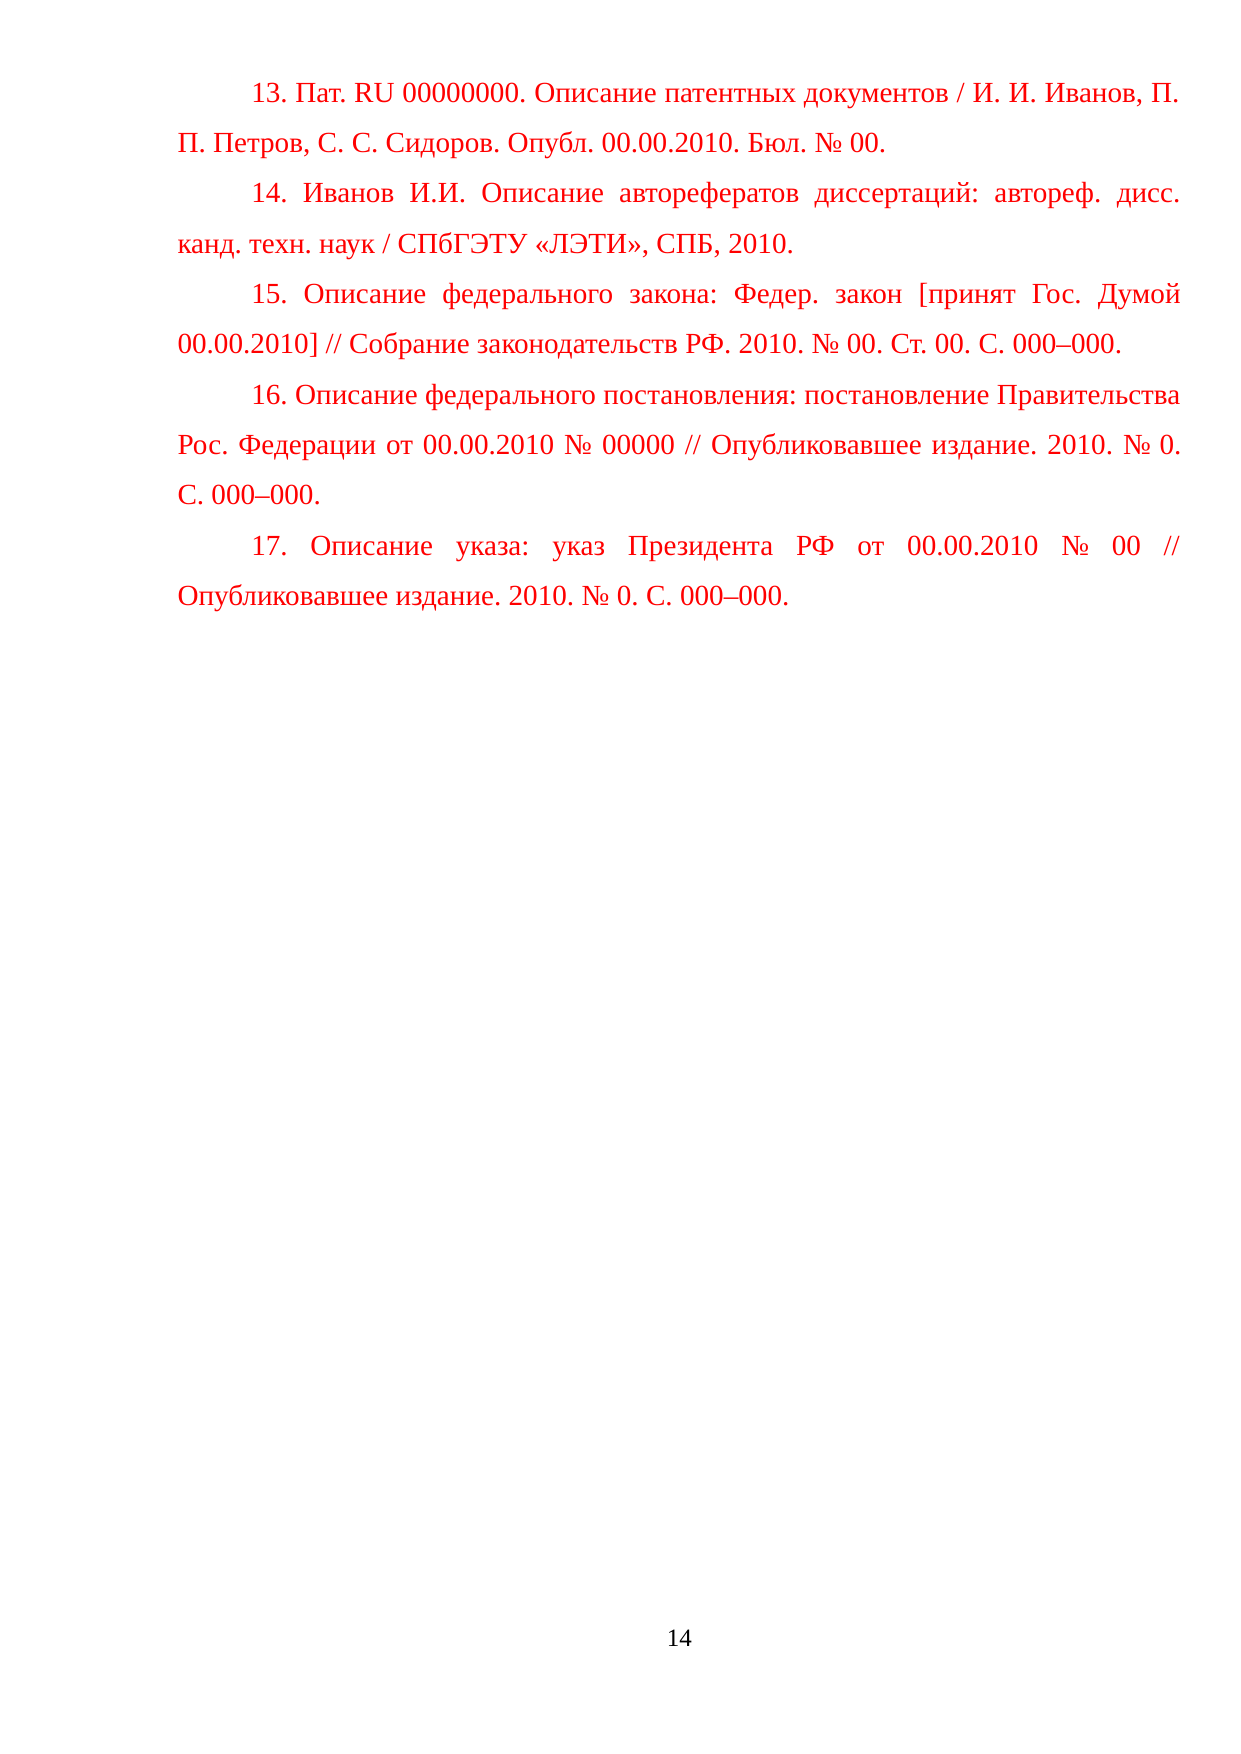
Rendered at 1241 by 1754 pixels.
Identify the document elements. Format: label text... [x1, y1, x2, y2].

text 17. Описание указа: указ Президента РФ от 00.00.2010 № 00 // Опубликовавшее издание. 2010. № 0. С. 000–000. [177, 528, 1181, 612]
text 14. Иванов И.И. Описание авторефератов диссертаций: автореф. дисс. канд. техн. наук / СПбГЭТУ «ЛЭТИ», СПБ, 2010. [177, 176, 1181, 259]
text 15. Описание федерального закона: Федер. закон [принят Гос. Думой 00.00.2010] // Собрание законодательств РФ. 2010. № 00. Ст. 00. С. 000–000. [177, 276, 1181, 360]
text 16. Описание федерального постановления: постановление Правительства Рос. Федерации от 00.00.2010 № 00000 // Опубликовавшее издание. 2010. № 0. С. 000–000. [177, 377, 1181, 511]
text 13. Пат. RU 00000000. Описание патентных документов / И. И. Иванов, П. П. Петров, С. С. Сидоров. Опубл. 00.00.2010. Бюл. № 00. [177, 75, 1181, 159]
